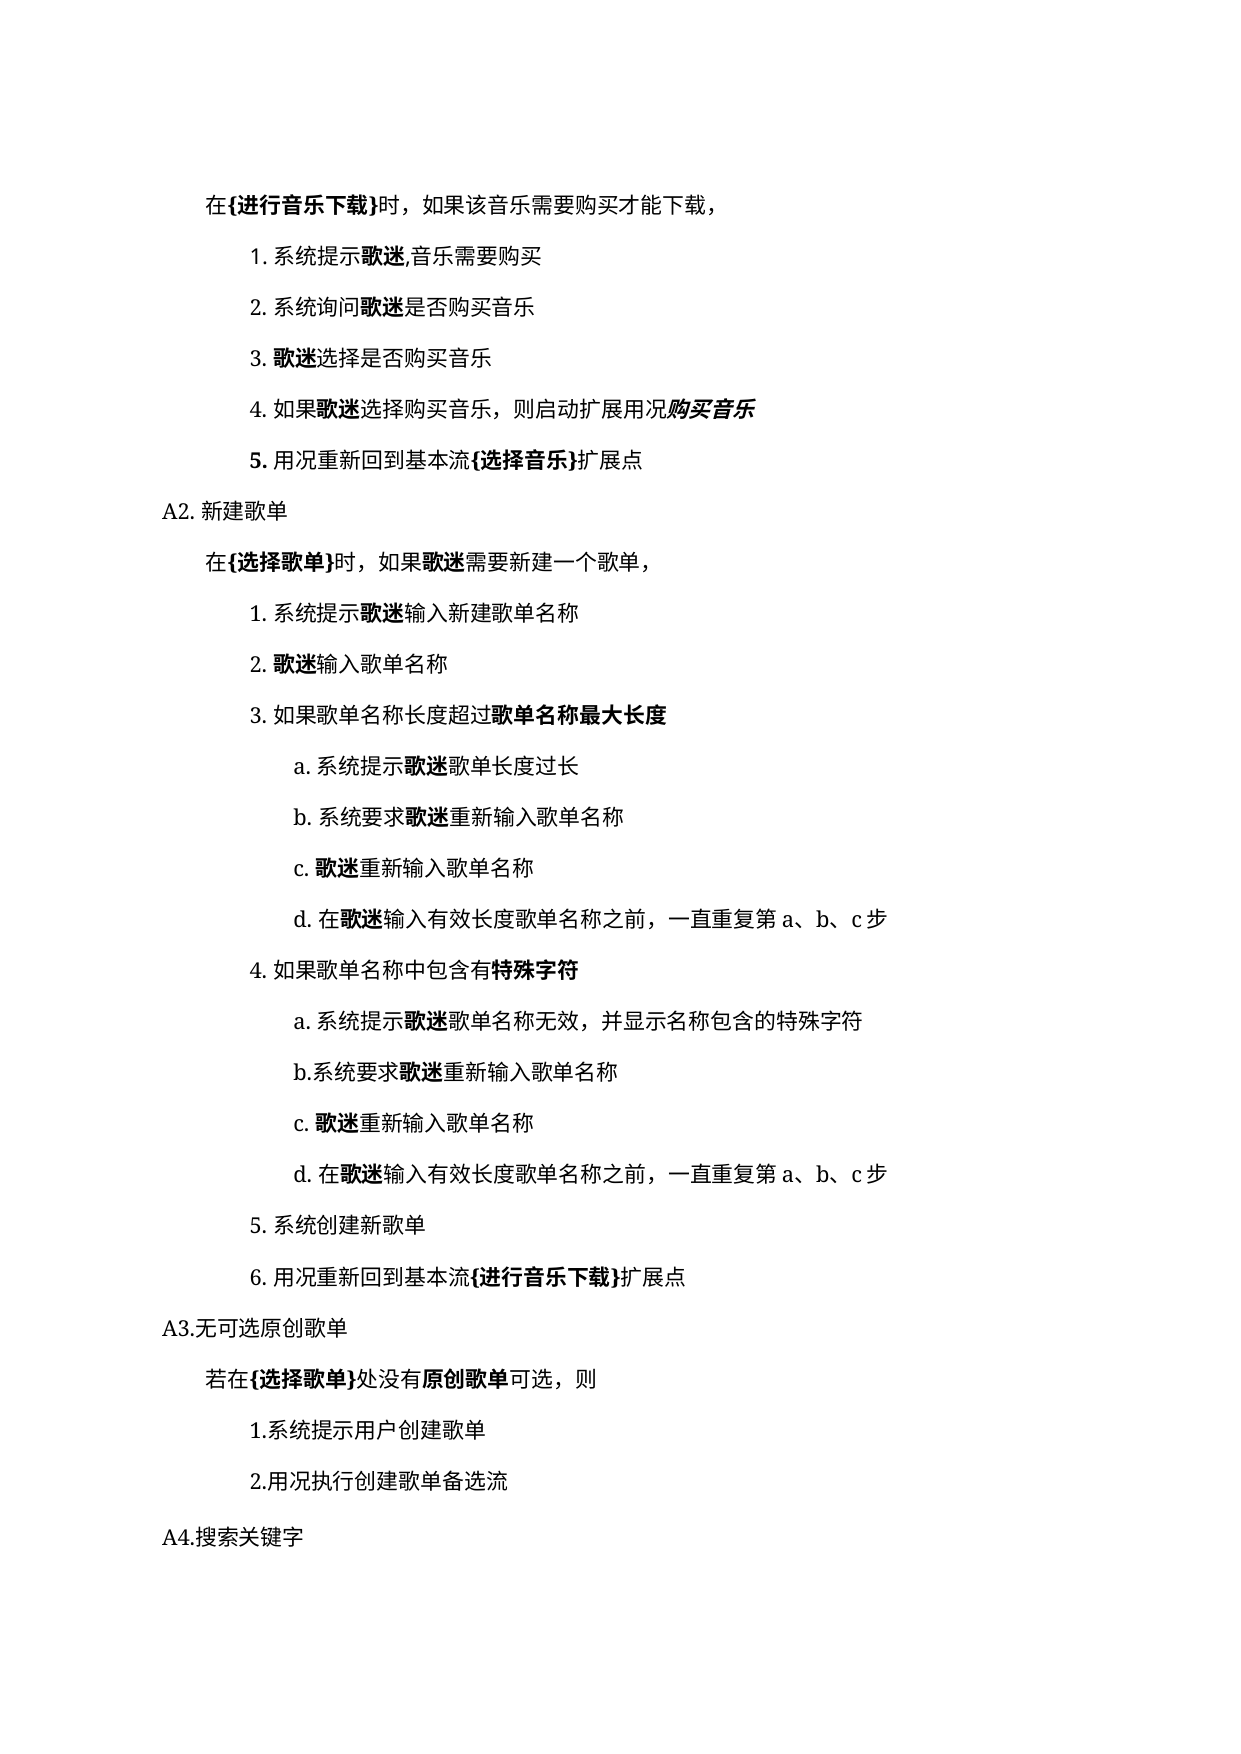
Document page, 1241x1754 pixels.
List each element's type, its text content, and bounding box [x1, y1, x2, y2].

text 在{选择歌单}时，如果歌迷需要新建一个歌单， [118, 545, 1122, 577]
text 1. 系统提示歌迷,音乐需要购买 [118, 239, 1122, 270]
text 3. 歌迷选择是否购买音乐 [118, 341, 1122, 372]
text 若在{选择歌单}处没有原创歌单可选，则 [118, 1362, 1122, 1393]
text 2.用况执行创建歌单备选流 [118, 1464, 1122, 1495]
text 1. 系统提示歌迷输入新建歌单名称 [118, 596, 1122, 628]
text a. 系统提示歌迷歌单名称无效，并显示名称包含的特殊字符 [118, 1004, 1122, 1036]
text A4.搜索关键字 [118, 1515, 1122, 1554]
text d. 在歌迷输入有效长度歌单名称之前，一直重复第a、b、c步 [118, 1157, 1122, 1189]
text 在{进行音乐下载}时，如果该音乐需要购买才能下载， [118, 188, 1122, 219]
text 5. 用况重新回到基本流{选择音乐}扩展点 [118, 443, 1122, 474]
text 4. 如果歌迷选择购买音乐，则启动扩展用况购买音乐 [118, 392, 1122, 423]
text 5. 系统创建新歌单 [118, 1208, 1122, 1240]
text 1.系统提示用户创建歌单 [118, 1413, 1122, 1444]
text b. 系统要求歌迷重新输入歌单名称 [118, 800, 1122, 832]
text 2. 系统询问歌迷是否购买音乐 [118, 290, 1122, 321]
text 3. 如果歌单名称长度超过歌单名称最大长度 [118, 698, 1122, 730]
text 4. 如果歌单名称中包含有特殊字符 [118, 953, 1122, 985]
text a. 系统提示歌迷歌单长度过长 [118, 749, 1122, 781]
text A2. 新建歌单 [118, 494, 1122, 526]
text b.系统要求歌迷重新输入歌单名称 [118, 1055, 1122, 1087]
text d. 在歌迷输入有效长度歌单名称之前，一直重复第a、b、c步 [118, 902, 1122, 934]
text 6. 用况重新回到基本流{进行音乐下载}扩展点 [118, 1259, 1122, 1291]
text A3.无可选原创歌单 [118, 1311, 1122, 1342]
text c. 歌迷重新输入歌单名称 [118, 1106, 1122, 1138]
text c. 歌迷重新输入歌单名称 [118, 851, 1122, 883]
text 2. 歌迷输入歌单名称 [118, 647, 1122, 679]
